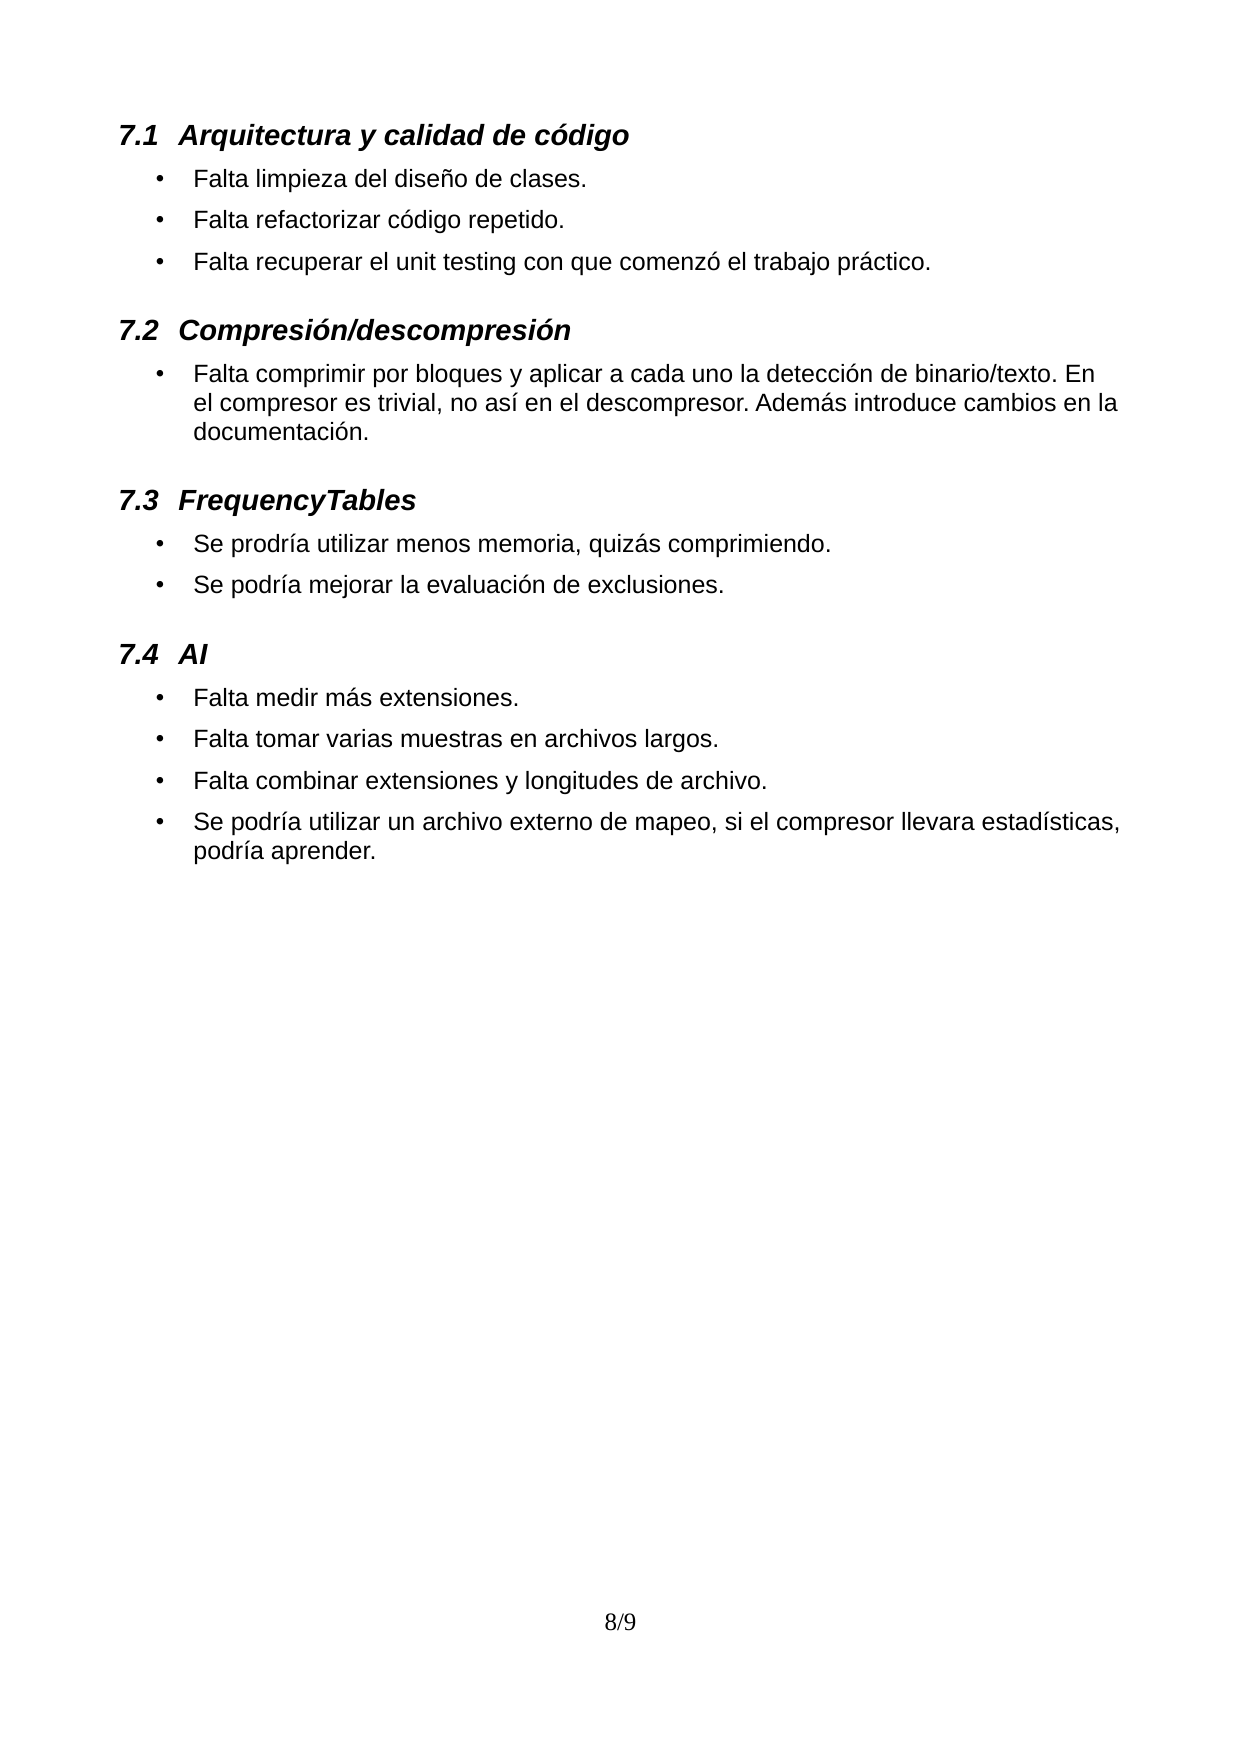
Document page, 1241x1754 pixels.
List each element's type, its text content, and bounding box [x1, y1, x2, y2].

list Se podría mejorar la evaluación de exclusiones. [156, 571, 1122, 599]
subtitle Compresión/descompresión [118, 313, 1122, 347]
list Falta medir más extensiones. [156, 683, 1122, 712]
list Se podría utilizar un archivo externo de mapeo, si el compresor llevara estadísticas, podría aprender. [156, 807, 1122, 864]
subtitle FrequencyTables [118, 483, 1122, 517]
list Falta limpieza del diseño de clases. [156, 164, 1122, 193]
list Se prodría utilizar menos memoria, quizás comprimiendo. [156, 529, 1122, 558]
list Falta combinar extensiones y longitudes de archivo. [156, 766, 1122, 794]
list Falta comprimir por bloques y aplicar a cada uno la detección de binario/texto. En el compresor es trivial, no así en el descompresor. Además introduce cambios en la documentación. [156, 359, 1122, 446]
list Falta refactorizar código repetido. [156, 206, 1122, 234]
list Falta recuperar el unit testing con que comenzó el trabajo práctico. [156, 247, 1122, 276]
subtitle AI [118, 637, 1122, 670]
list Falta tomar varias muestras en archivos largos. [156, 724, 1122, 753]
subtitle Arquitectura y calidad de código [118, 118, 1122, 152]
